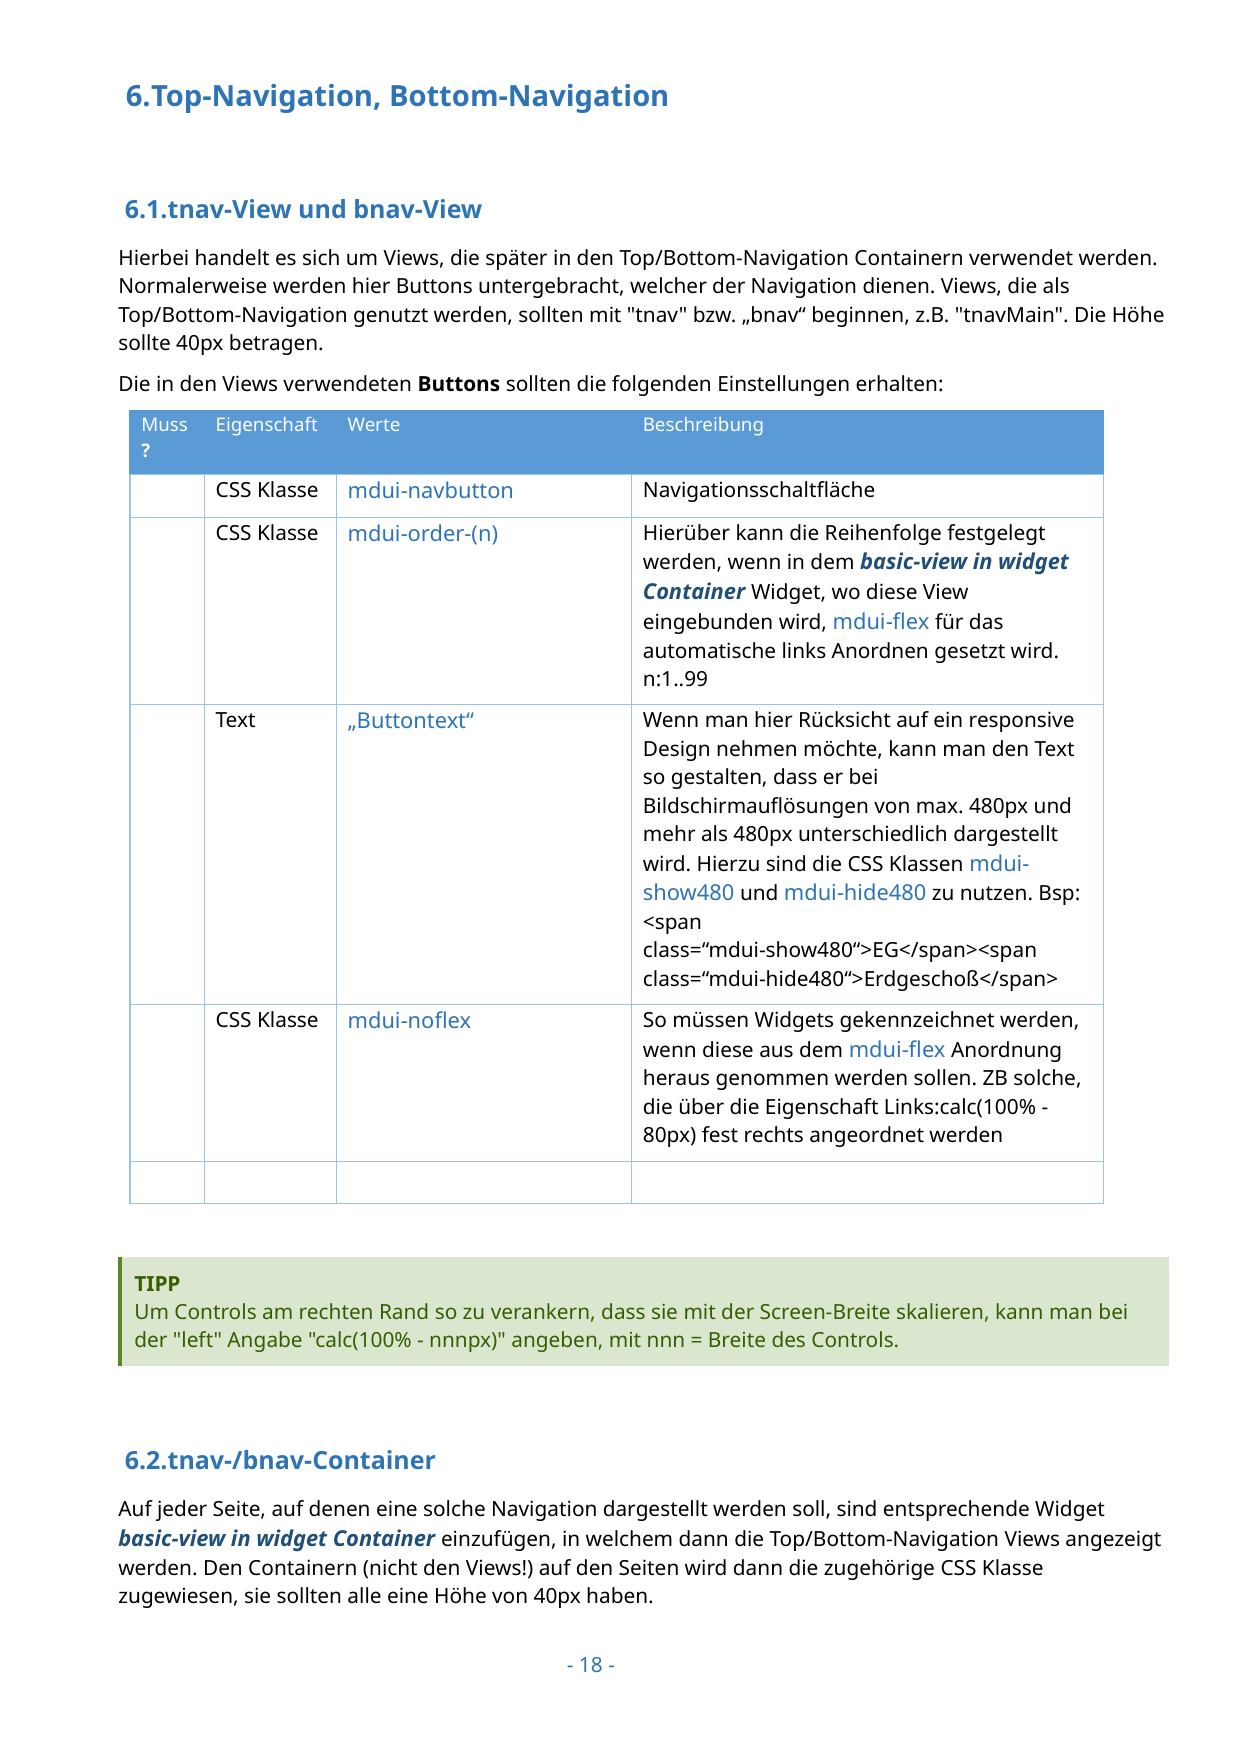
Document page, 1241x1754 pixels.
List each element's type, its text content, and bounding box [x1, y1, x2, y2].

table_cell [337, 1162, 631, 1203]
text Die in den Views verwendeten Buttons sollten die folgenden Einstellungen erhalten: [118, 369, 1169, 398]
table_cell [131, 1162, 204, 1203]
table_header Werte [336, 411, 631, 474]
table_cell mdui-noflex [337, 1005, 631, 1161]
table_cell CSS Klasse [205, 475, 336, 517]
table_header Beschreibung [631, 411, 1103, 474]
table_cell Hierüber kann die Reihenfolge festgelegt werden, wenn in dem basic-view in widget Container Widget, wo diese View eingebunden wird, mdui-flex für das automatische links Anordnen gesetzt wird. n:1..99 [632, 518, 1103, 704]
subtitle Top-Navigation, Bottom-Navigation [118, 75, 1169, 115]
text Hierbei handelt es sich um Views, die später in den Top/Bottom-Navigation Containern verwendet werden. Normalerweise werden hier Buttons untergebracht, welcher der Navigation dienen. Views, die als Top/Bottom-Navigation genutzt werden, sollten mit "tnav" bzw. „bnav“ beginnen, z.B. "tnavMain". Die Höhe sollte 40px betragen. [118, 243, 1169, 357]
table_cell [131, 475, 204, 517]
table_cell Text [205, 705, 336, 1004]
table_header Muss? [131, 411, 204, 474]
table_cell Navigationsschaltfläche [632, 475, 1103, 517]
subtitle tnav-/bnav-Container [118, 1443, 1169, 1477]
table_cell mdui-navbutton [337, 475, 631, 517]
table_cell [131, 705, 204, 1004]
table_cell mdui-order-(n) [337, 518, 631, 704]
table_cell [632, 1162, 1103, 1203]
table_cell CSS Klasse [205, 518, 336, 704]
subtitle tnav-View und bnav-View [118, 191, 1169, 226]
table_cell Wenn man hier Rücksicht auf ein responsive Design nehmen möchte, kann man den Text so gestalten, dass er bei Bildschirmauflösungen von max. 480px und mehr als 480px unterschiedlich dargestellt wird. Hierzu sind die CSS Klassen mdui-show480 und mdui-hide480 zu nutzen. Bsp: <span class=“mdui-show480“>EG</span><span class=“mdui-hide480“>Erdgeschoß</span> [632, 705, 1103, 1004]
table_cell [131, 1005, 204, 1161]
text TIPP Um Controls am rechten Rand so zu verankern, dass sie mit der Screen-Breite skalieren, kann man bei der "left" Angabe "calc(100% - nnnpx)" angeben, mit nnn = Breite des Controls. [122, 1257, 1169, 1366]
table_cell CSS Klasse [205, 1005, 336, 1161]
table_cell [131, 518, 204, 704]
table_cell „Buttontext“ [337, 705, 631, 1004]
table_header Eigenschaft [204, 411, 336, 474]
table_cell [205, 1162, 336, 1203]
table_cell So müssen Widgets gekennzeichnet werden, wenn diese aus dem mdui-flex Anordnung heraus genommen werden sollen. ZB solche, die über die Eigenschaft Links:calc(100% - 80px) fest rechts angeordnet werden [632, 1005, 1103, 1161]
text Auf jeder Seite, auf denen eine solche Navigation dargestellt werden soll, sind entsprechende Widget basic-view in widget Container einzufügen, in welchem dann die Top/Bottom-Navigation Views angezeigt werden. Den Containern (nicht den Views!) auf den Seiten wird dann die zugehörige CSS Klasse zugewiesen, sie sollten alle eine Höhe von 40px haben. [118, 1494, 1169, 1609]
